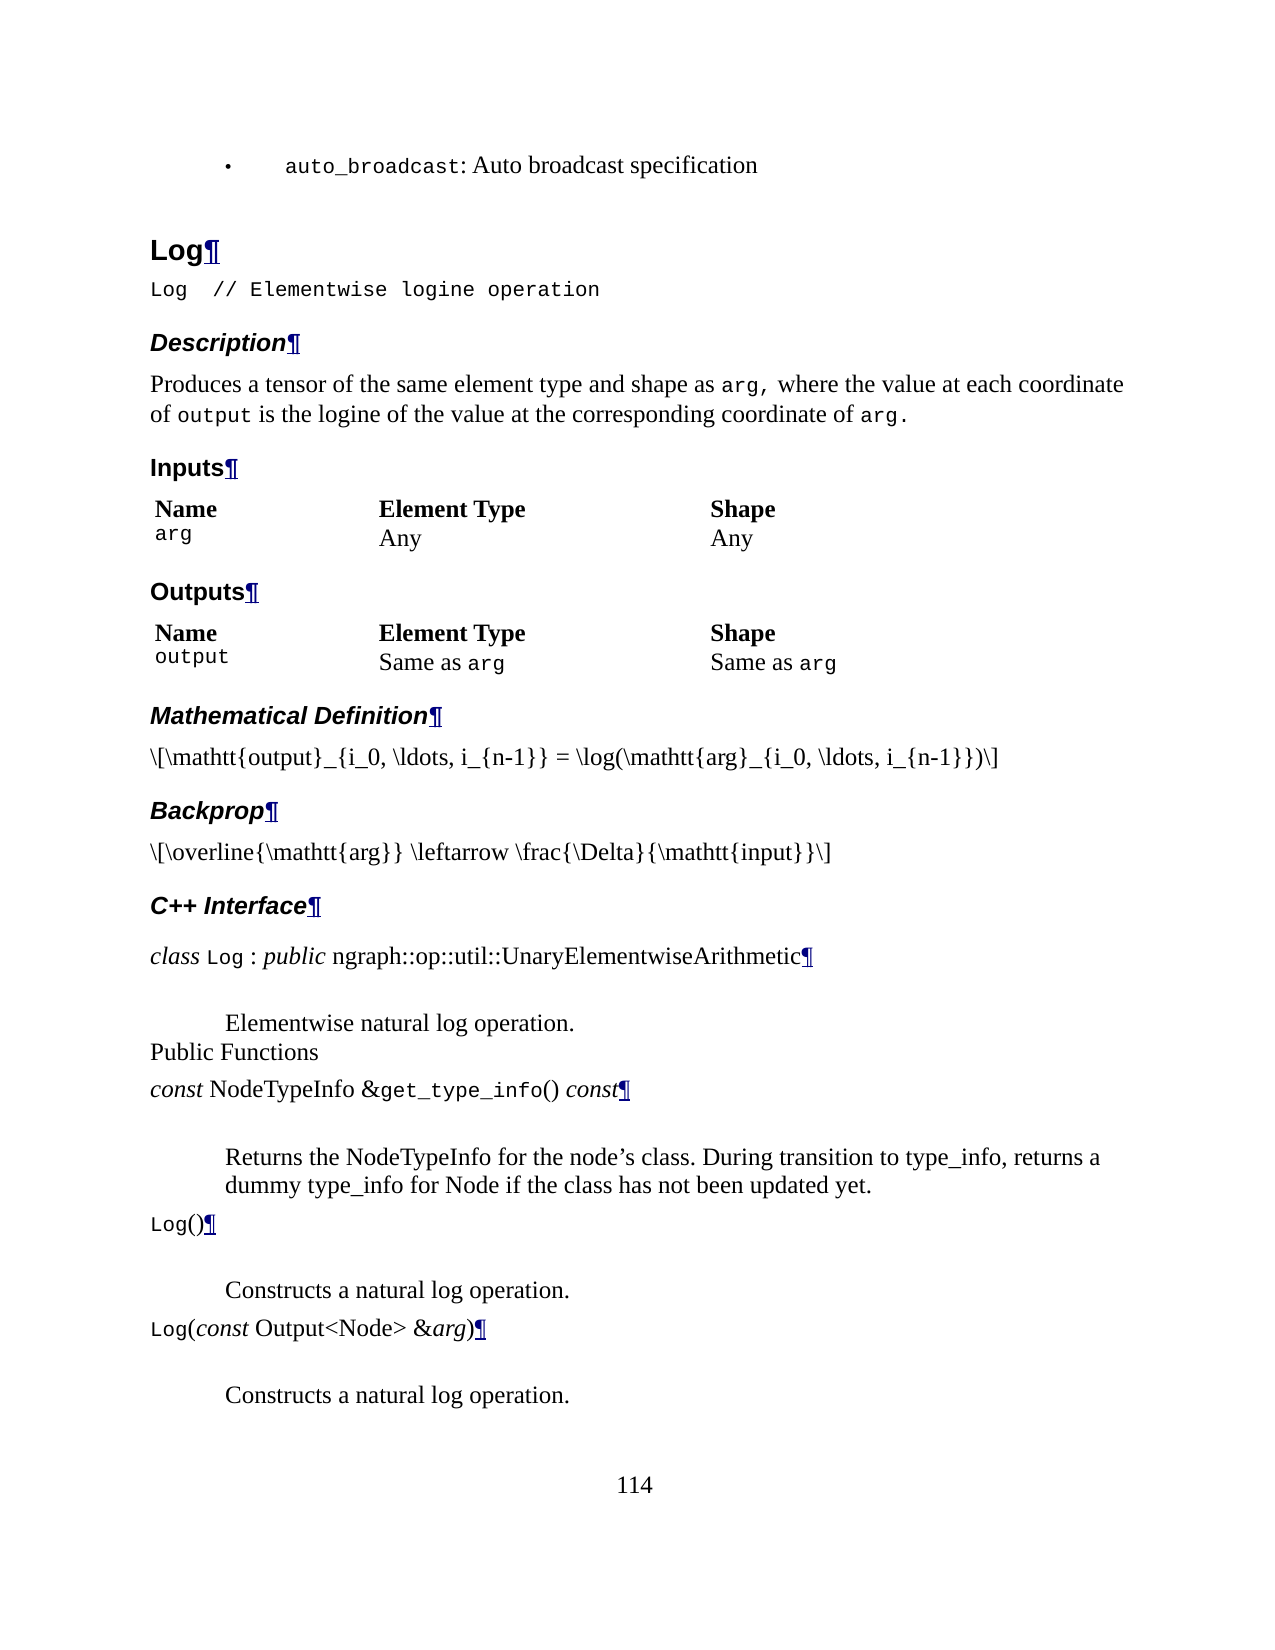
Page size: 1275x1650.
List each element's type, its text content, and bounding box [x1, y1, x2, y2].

subtitle Outputs¶ [150, 577, 1125, 605]
text \[\overline{\mathtt{arg}} \leftarrow \frac{\Delta}{\mathtt{input}}\] [150, 837, 1125, 866]
table_header Shape [706, 494, 1125, 523]
table_header Element Type [374, 494, 706, 523]
table_cell output [150, 647, 374, 676]
table_cell Any [706, 523, 1125, 552]
list auto_broadcast: Auto broadcast specification [225, 150, 1125, 179]
subtitle Backprop¶ [150, 796, 1125, 824]
table_cell Same as arg [374, 647, 706, 676]
table_header Name [150, 494, 374, 523]
table_cell arg [150, 523, 374, 552]
subtitle Mathematical Definition¶ [150, 701, 1125, 730]
table_cell Any [374, 523, 706, 552]
subtitle C++ Interface¶ [150, 891, 1125, 919]
table_header Name [150, 618, 374, 647]
text Returns the NodeTypeInfo for the node’s class. During transition to type_info, returns a dummy type_info for Node if the class has not been updated yet. [225, 1142, 1125, 1199]
text Log // Elementwise logine operation [150, 279, 1125, 303]
text Public Functions [150, 1037, 1125, 1066]
text class Log : public ngraph::op::util::UnaryElementwiseArithmetic¶ [150, 941, 1125, 999]
text \[\mathtt{output}_{i_0, \ldots, i_{n-1}} = \log(\mathtt{arg}_{i_0, \ldots, i_{n-1}})\] [150, 742, 1125, 771]
text Produces a tensor of the same element type and shape as arg, where the value at each coordinate of output is the logine of the value at the corresponding coordinate of arg. [150, 369, 1125, 428]
text Constructs a natural log operation. [225, 1276, 1125, 1304]
subtitle Description¶ [150, 328, 1125, 357]
table_header Shape [706, 618, 1125, 647]
subtitle Inputs¶ [150, 453, 1125, 482]
text Constructs a natural log operation. [225, 1381, 1125, 1409]
table_header Element Type [374, 618, 706, 647]
text Elementwise natural log operation. [225, 1008, 1125, 1037]
subtitle Log¶ [150, 233, 1125, 267]
text Log(const Output<Node> &arg)¶ [150, 1313, 1125, 1372]
table_cell Same as arg [706, 647, 1125, 676]
text Log()¶ [150, 1208, 1125, 1267]
text const NodeTypeInfo &get_type_info() const¶ [150, 1074, 1125, 1133]
